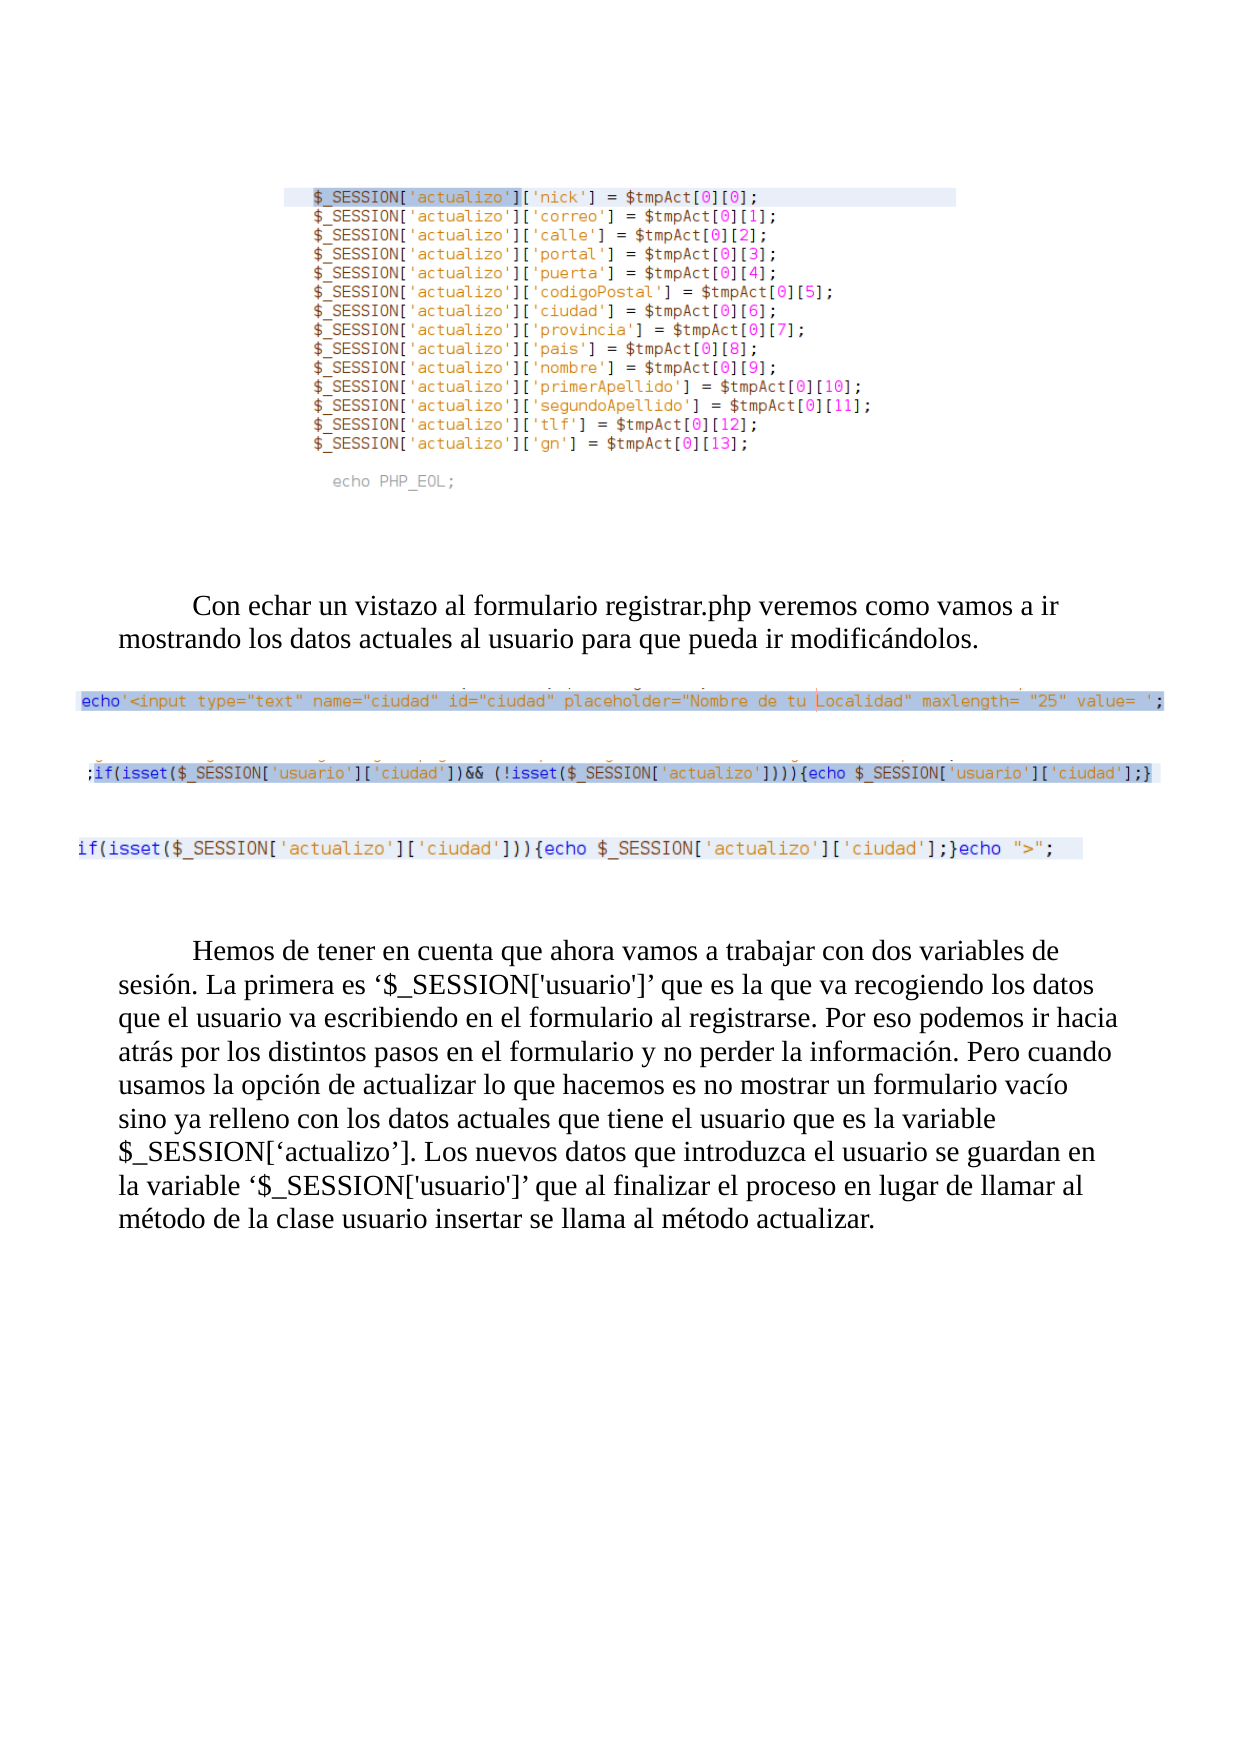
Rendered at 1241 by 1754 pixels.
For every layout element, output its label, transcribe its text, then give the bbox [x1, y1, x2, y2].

picture [79, 831, 1083, 867]
picture [88, 760, 1161, 784]
picture [283, 151, 957, 494]
picture [75, 688, 1165, 712]
text Hemos de tener en cuenta que ahora vamos a trabajar con dos variables de sesión. La primera es ‘$_SESSION['usuario']’ que es la que va recogiendo los datos que el usuario va escribiendo en el formulario al registrarse. Por eso podemos ir hacia atrás por los distintos pasos en el formulario y no perder la información. Pero cuando usamos la opción de actualizar lo que hacemos es no mostrar un formulario vacío sino ya relleno con los datos actuales que tiene el usuario que es la variable $_SESSION[‘actualizo’]. Los nuevos datos que introduzca el usuario se guardan en la variable ‘$_SESSION['usuario']’ que al finalizar el proceso en lugar de llamar al método de la clase usuario insertar se llama al método actualizar. [118, 933, 1122, 1235]
text Con echar un vistazo al formulario registrar.php veremos como vamos a ir mostrando los datos actuales al usuario para que pueda ir modificándolos. [118, 588, 1122, 655]
